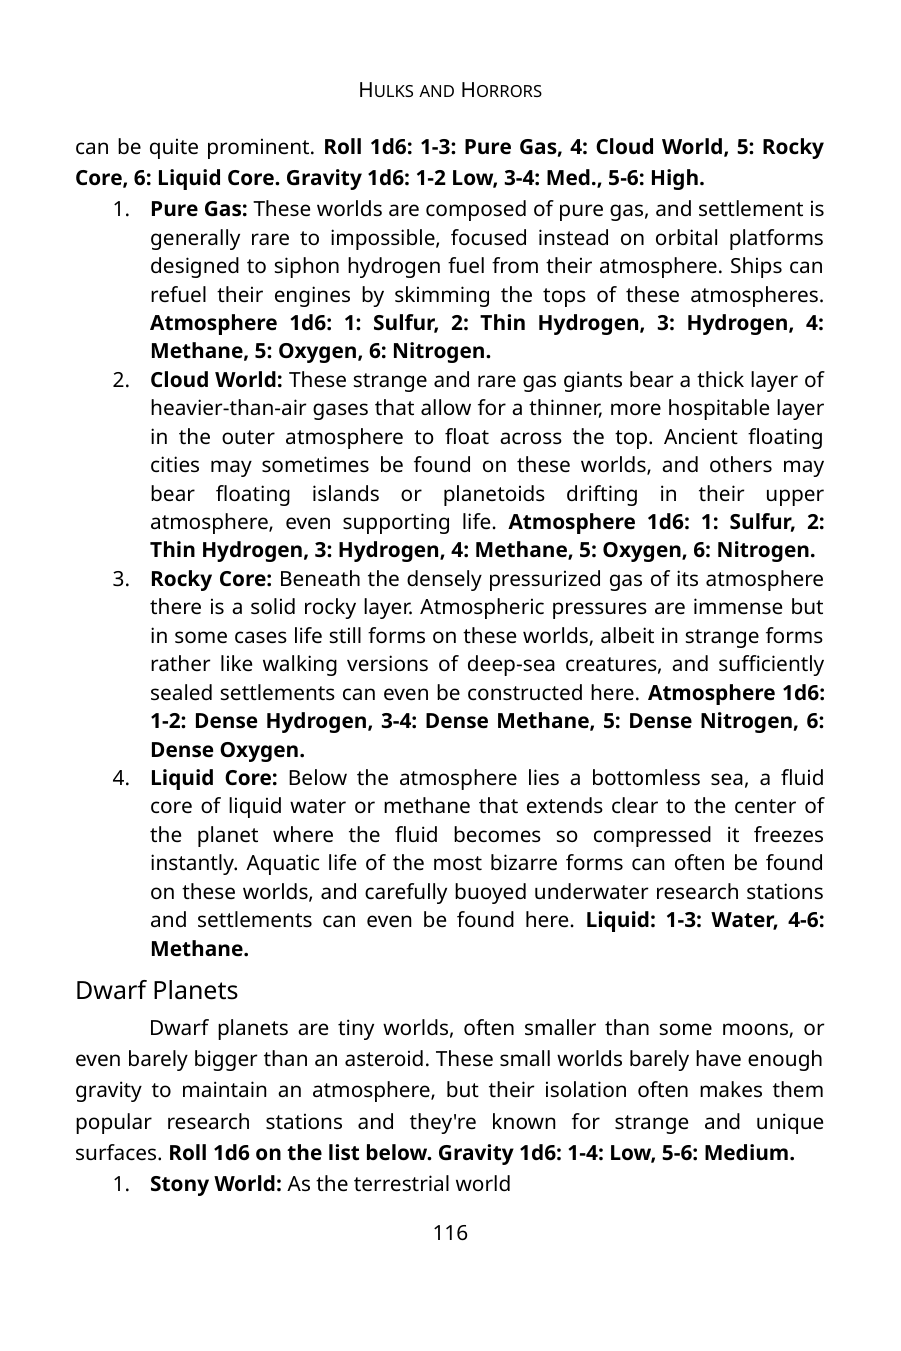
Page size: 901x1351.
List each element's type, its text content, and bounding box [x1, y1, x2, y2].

text can be quite prominent. Roll 1d6: 1-3: Pure Gas, 4: Cloud World, 5: Rocky Core, 6: Liquid Core. Gravity 1d6: 1-2 Low, 3-4: Med., 5-6: High. [75, 132, 825, 192]
list Stony World: As the terrestrial world [112, 1169, 825, 1198]
list Rocky Core: Beneath the densely pressurized gas of its atmosphere there is a solid rocky layer. Atmospheric pressures are immense but in some cases life still forms on these worlds, albeit in strange forms rather like walking versions of deep-sea creatures, and sufficiently sealed settlements can even be constructed here. Atmosphere 1d6: 1-2: Dense Hydrogen, 3-4: Dense Methane, 5: Dense Nitrogen, 6: Dense Oxygen. [112, 564, 825, 763]
list Pure Gas: These worlds are composed of pure gas, and settlement is generally rare to impossible, focused instead on orbital platforms designed to siphon hydrogen fuel from their atmosphere. Ships can refuel their engines by skimming the tops of these atmospheres. Atmosphere 1d6: 1: Sulfur, 2: Thin Hydrogen, 3: Hydrogen, 4: Methane, 5: Oxygen, 6: Nitrogen. [112, 194, 825, 365]
subtitle Dwarf Planets [75, 973, 825, 1007]
list Liquid Core: Below the atmosphere lies a bottomless sea, a fluid core of liquid water or methane that extends clear to the center of the planet where the fluid becomes so compressed it freezes instantly. Aquatic life of the most bizarre forms can often be found on these worlds, and carefully buoyed underwater research stations and settlements can even be found here. Liquid: 1-3: Water, 4-6: Methane. [112, 763, 825, 962]
text Dwarf planets are tiny worlds, often smaller than some moons, or even barely bigger than an asteroid. These small worlds barely have enough gravity to maintain an atmosphere, but their isolation often makes them popular research stations and they're known for strange and unique surfaces. Roll 1d6 on the list below. Gravity 1d6: 1-4: Low, 5-6: Medium. [75, 1013, 825, 1167]
list Cloud World: These strange and rare gas giants bear a thick layer of heavier-than-air gases that allow for a thinner, more hospitable layer in the outer atmosphere to float across the top. Ancient floating cities may sometimes be found on these worlds, and others may bear floating islands or planetoids drifting in their upper atmosphere, even supporting life. Atmosphere 1d6: 1: Sulfur, 2: Thin Hydrogen, 3: Hydrogen, 4: Methane, 5: Oxygen, 6: Nitrogen. [112, 365, 825, 564]
